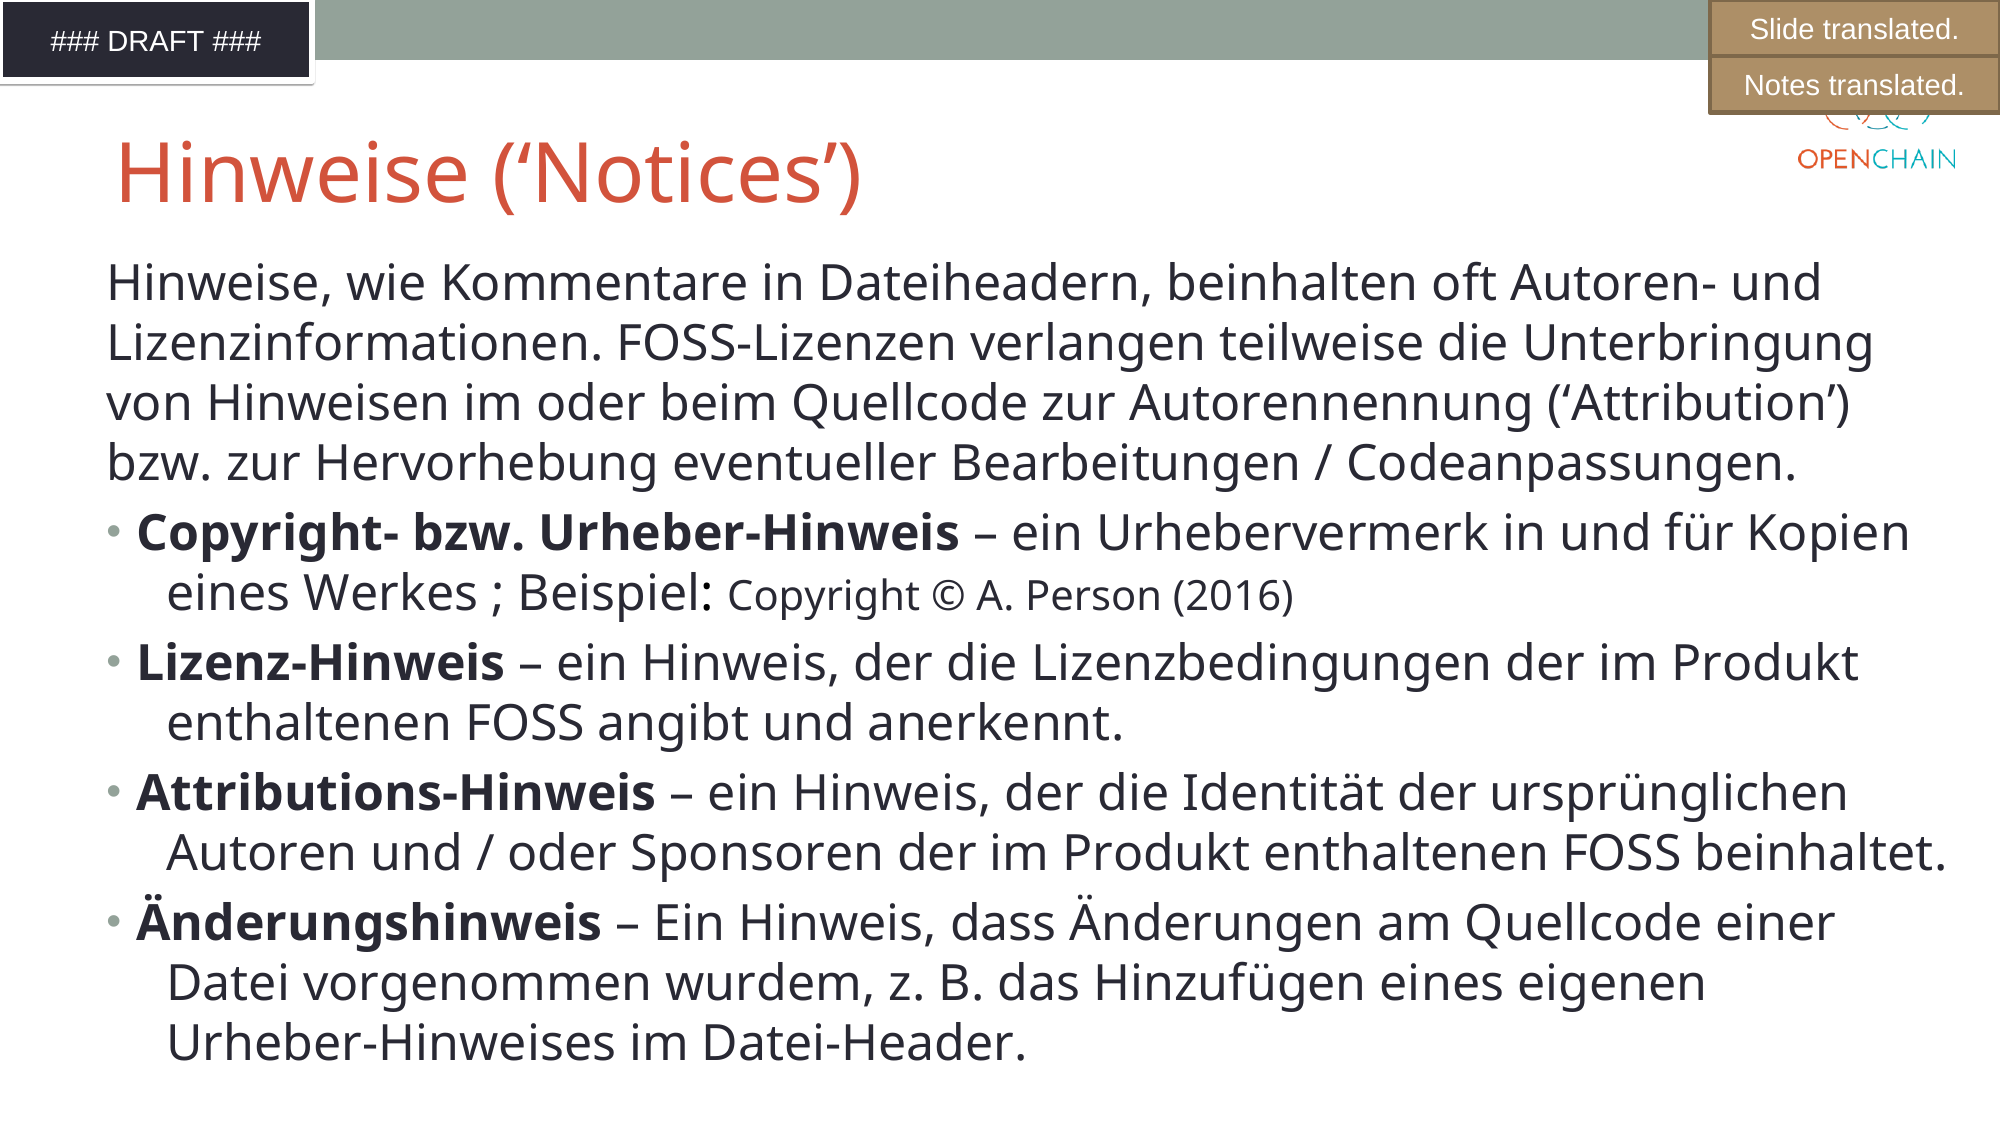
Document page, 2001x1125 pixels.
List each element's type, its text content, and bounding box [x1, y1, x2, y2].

text_box Slide translated. [1710, 0, 2000, 56]
text_box Notes translated. [1710, 56, 2000, 113]
list Hinweise, wie Kommentare in Dateiheadern, beinhalten oft Autoren- und Lizenzinformationen. FOSS-Lizenzen verlangen teilweise die Unterbringung von Hinweisen im oder beim Quellcode zur Autorennennung (‘Attribution’) bzw. zur Hervorhebung eventueller Bearbeitungen / Codeanpassungen. Copyright- bzw. Urheber-Hinweis – ein Urhebervermerk in und für Kopien eines Werkes ; Beispiel: Copyright © A. Person (2016) Lizenz-Hinweis – ein Hinweis, der die Lizenzbedingungen der im Produkt enthaltenen FOSS angibt und anerkennt. Attributions-Hinweis – ein Hinweis, der die Identität der ursprünglichen Autoren und / oder Sponsoren der im Produkt enthaltenen FOSS beinhaltet. Änderungshinweis – Ein Hinweis, dass Änderungen am Quellcode einer Datei vorgenommen wurdem, z. B. das Hinzufügen eines eigenen Urheber-Hinweises im Datei-Header. [91, 243, 1970, 1125]
title Hinweise (‘Notices’) [99, 87, 1900, 243]
